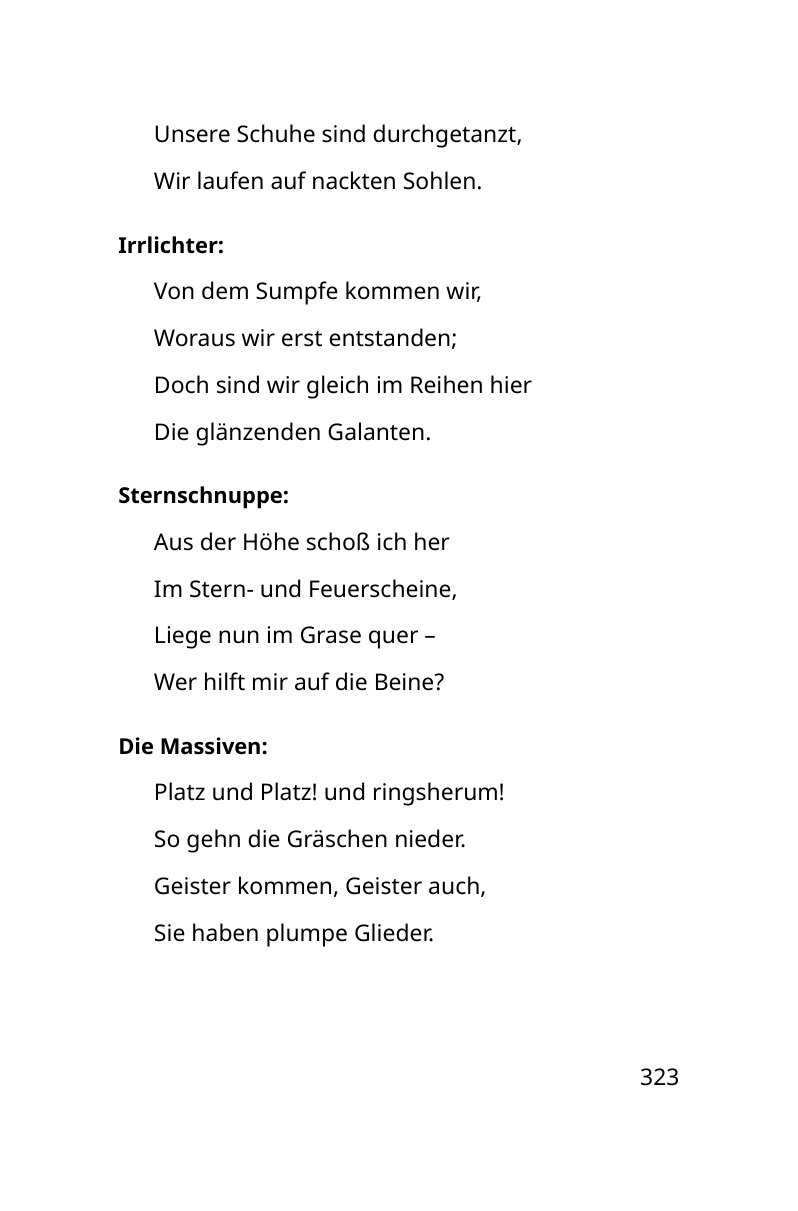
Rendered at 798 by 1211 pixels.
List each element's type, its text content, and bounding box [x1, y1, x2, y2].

text Sternschnuppe: Aus der Höhe schoß ich her Im Stern- und Feuerscheine, Liege nun im Grase quer – Wer hilft mir auf die Beine? [118, 480, 679, 697]
text Irrlichter: Von dem Sumpfe kommen wir, Woraus wir erst entstanden; Doch sind wir gleich im Reihen hier Die glänzenden Galanten. [118, 229, 679, 447]
text Die Massiven: Platz und Platz! und ringsherum! So gehn die Gräschen nieder. Geister kommen, Geister auch, Sie haben plumpe Glieder. [118, 731, 679, 948]
text Unsere Schuhe sind durchgetanzt, Wir laufen auf nackten Sohlen. [118, 118, 679, 196]
